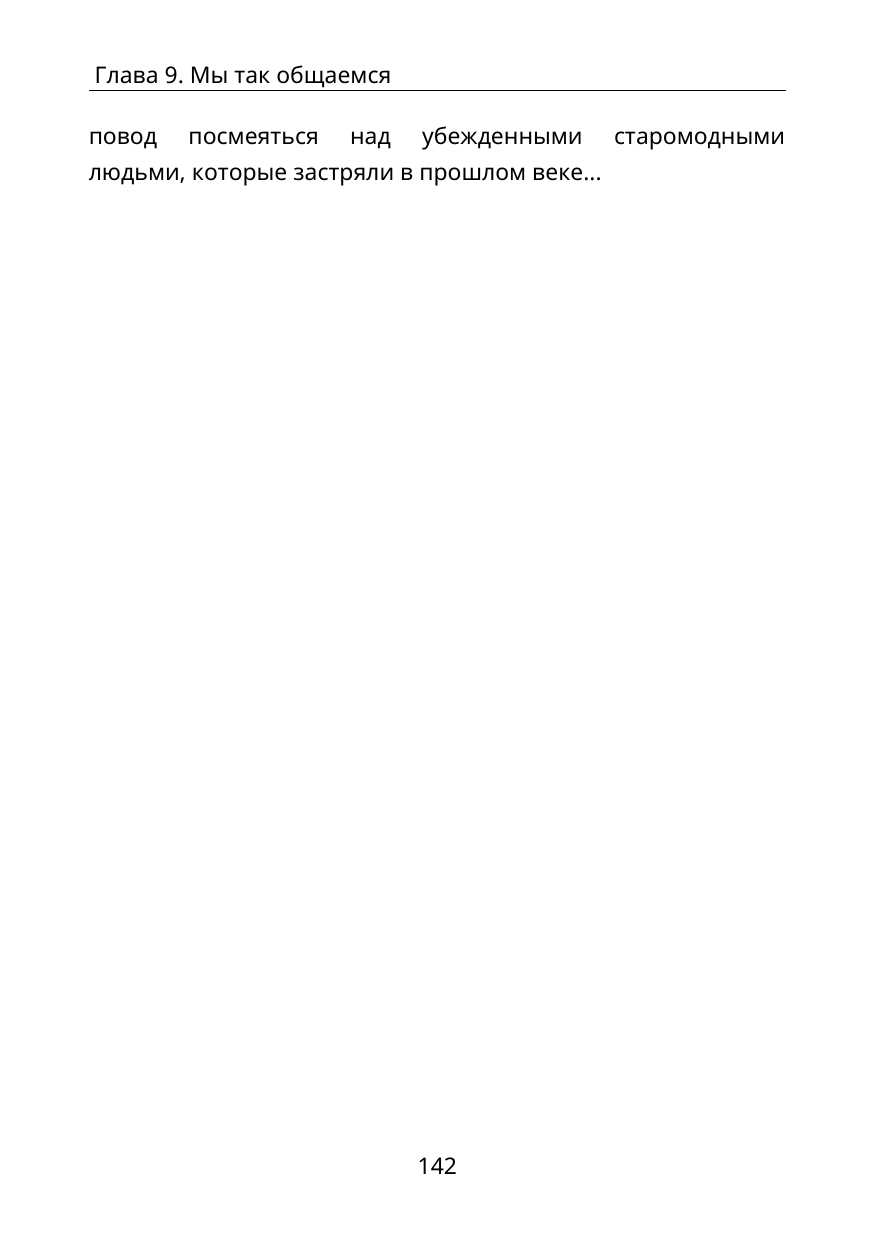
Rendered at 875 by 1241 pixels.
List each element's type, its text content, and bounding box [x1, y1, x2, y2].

text повод посмеяться над убежденными старомодными людьми, которые застряли в прошлом веке... [88, 120, 786, 187]
